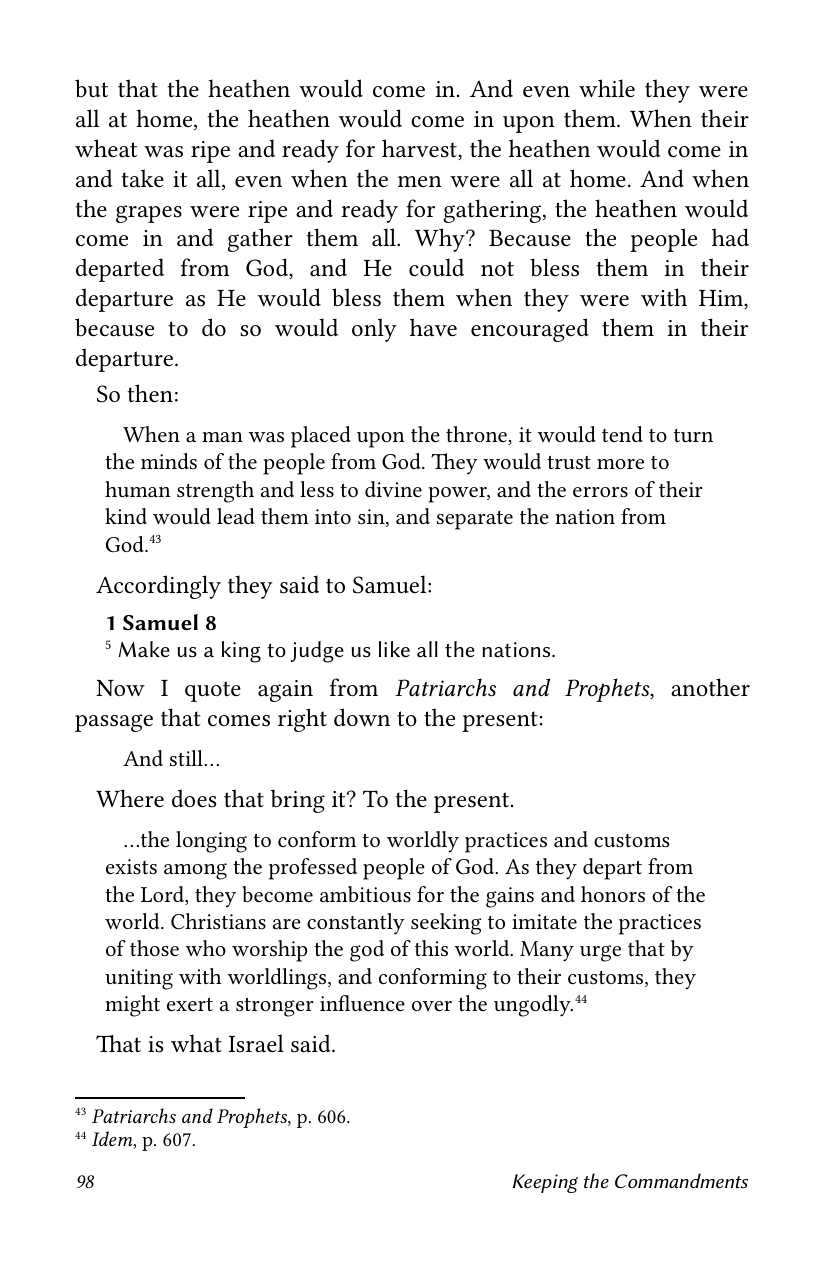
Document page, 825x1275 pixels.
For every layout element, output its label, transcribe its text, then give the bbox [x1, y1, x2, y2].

text Idem, p. 607. [75, 1128, 750, 1152]
text Accordingly they said to Samuel: [75, 571, 750, 599]
text That is what Israel said. [75, 1030, 750, 1059]
text And still… [105, 745, 720, 772]
text ...the longing to conform to worldly practices and customs exists among the professed people of God. As they depart from the Lord, they become ambitious for the gains and honors of the world. Christians are constantly seeking to imitate the practices of those who worship the god of this world. Many urge that by uniting with worldlings, and conforming to their customs, they might exert a stronger influence over the ungodly. [105, 827, 720, 1017]
text 1 Samuel 8 [105, 610, 750, 636]
text Patriarchs and Prophets, p. 606. [75, 1104, 750, 1128]
text So then: [75, 380, 750, 408]
text When a man was placed upon the throne, it would tend to turn the minds of the people from God. They would trust more to human strength and less to divine power, and the errors of their kind would lead them into sin, and separate the nation from God. [105, 422, 720, 558]
text Now I quote again from Patriarchs and Prophets, another passage that comes right down to the present: [75, 674, 750, 732]
text 5 Make us a king to judge us like all the nations. [105, 637, 720, 663]
text Where does that bring it? To the present. [75, 785, 750, 813]
text but that the heathen would come in. And even while they were all at home, the heathen would come in upon them. When their wheat was ripe and ready for harvest, the heathen would come in and take it all, even when the men were all at home. And when the grapes were ripe and ready for gathering, the heathen would come in and gather them all. Why? Because the people had departed from God, and He could not bless them in their departure as He would bless them when they were with Him, because to do so would only have encouraged them in their departure. [75, 75, 750, 373]
